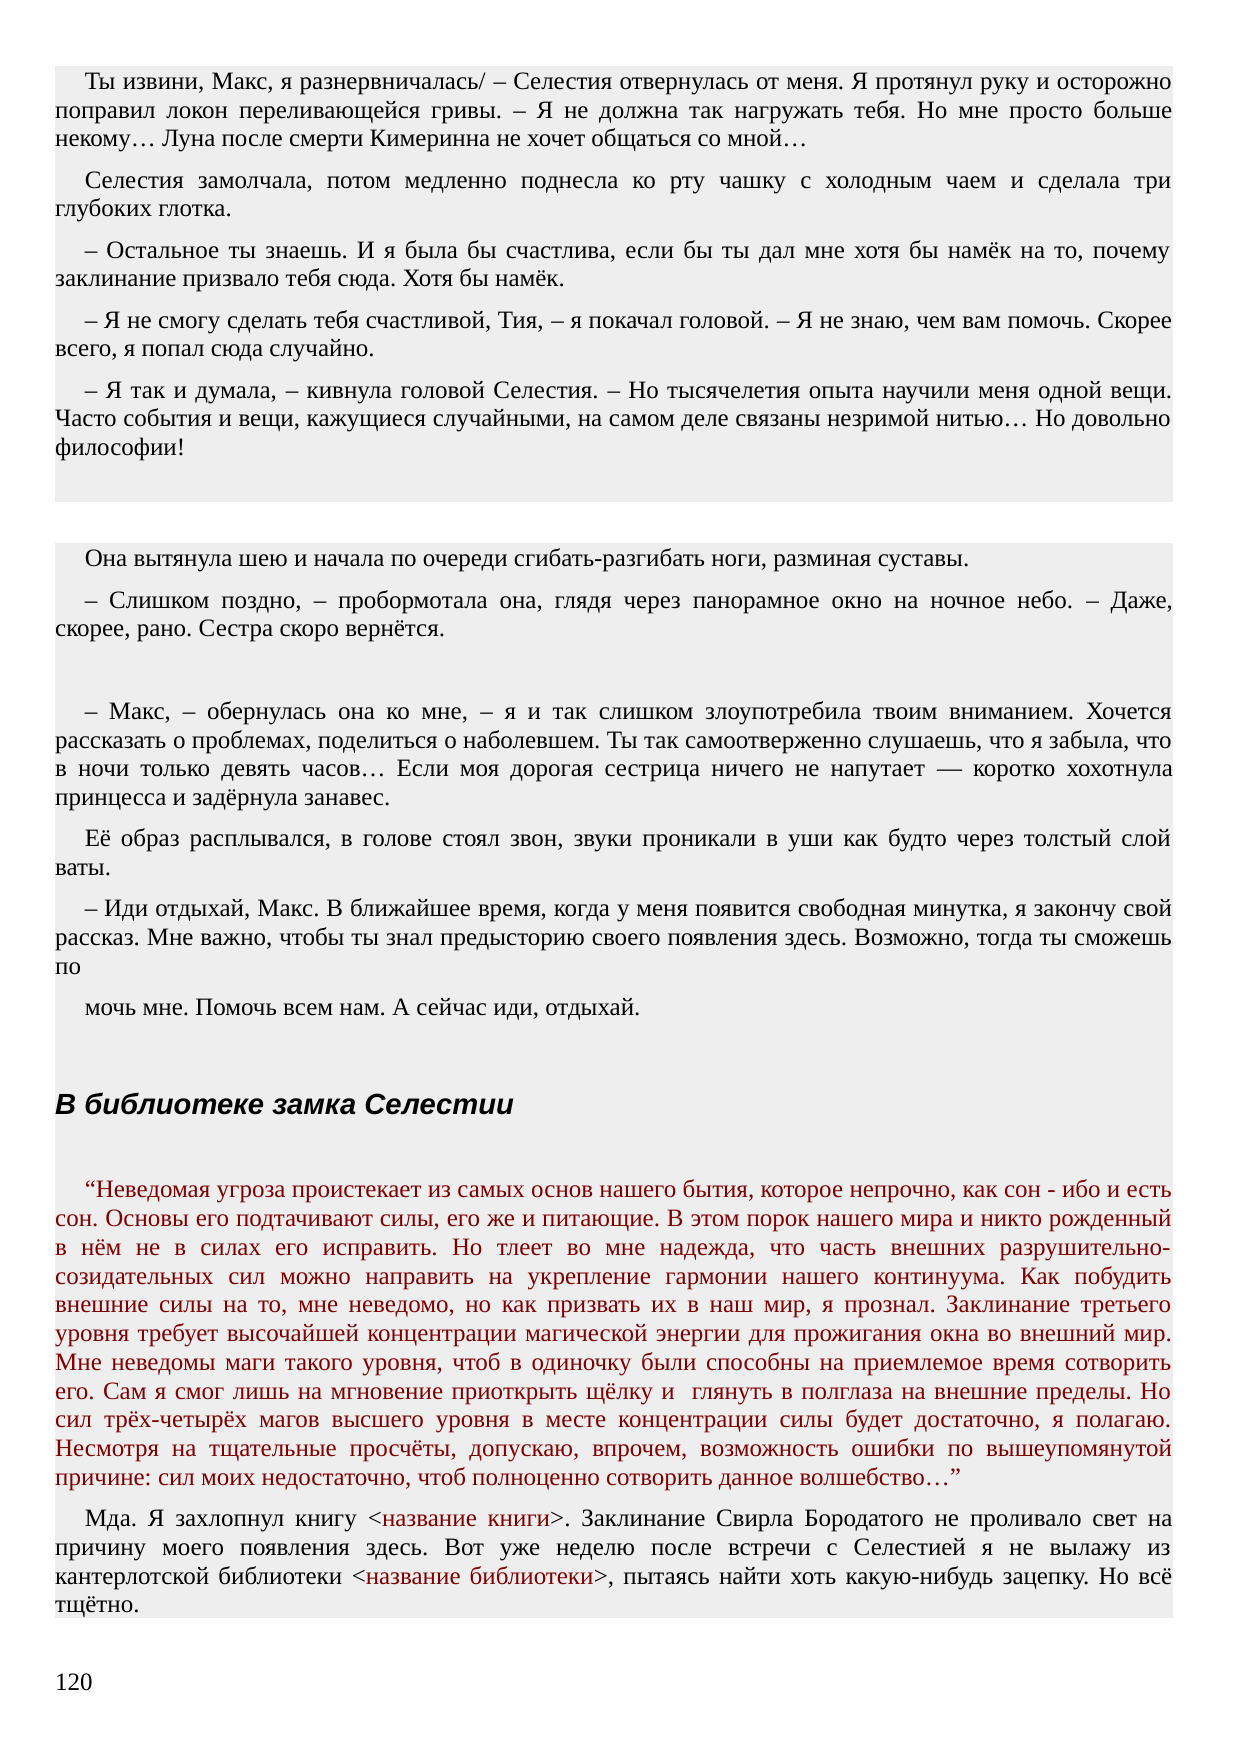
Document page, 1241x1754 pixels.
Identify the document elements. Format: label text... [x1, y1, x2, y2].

text – Слишком поздно, – пробормотала она, глядя через панорамное окно на ночное небо. – Даже, скорее, рано. Сестра скоро вернётся. [55, 585, 1173, 642]
text Она вытянула шею и начала по очереди сгибать-разгибать ноги, разминая суставы. [55, 543, 1173, 572]
text Мда. Я захлопнул книгу <название книги>. Заклинание Свирла Бородатого не проливало свет на причину моего появления здесь. Вот уже неделю после встречи с Селестией я не вылажу из кантерлотской библиотеки <название библиотеки>, пытаясь найти хоть какую-нибудь зацепку. Но всё тщётно. [55, 1503, 1173, 1618]
text – Я так и думала, – кивнула головой Селестия. – Но тысячелетия опыта научили меня одной вещи. Часто события и вещи, кажущиеся случайными, на самом деле связаны незримой нитью… Но довольно философии! [55, 375, 1173, 461]
text – Иди отдыхай, Макс. В ближайшее время, когда у меня появится свободная минутка, я закончу свой рассказ. Мне важно, чтобы ты знал предысторию своего появления здесь. Возможно, тогда ты сможешь по [55, 893, 1173, 980]
text Ты извини, Макс, я разнервничалась/ – Селестия отвернулась от меня. Я протянул руку и осторожно поправил локон переливающейся гривы. – Я не должна так нагружать тебя. Но мне просто больше некому… Луна после смерти Кимеринна не хочет общаться со мной… [55, 66, 1173, 152]
text – Я не смогу сделать тебя счастливой, Тия, – я покачал головой. – Я не знаю, чем вам помочь. Скорее всего, я попал сюда случайно. [55, 305, 1173, 362]
text мочь мне. Помочь всем нам. А сейчас иди, отдыхай. [55, 992, 1173, 1021]
text “Неведомая угроза проистекает из самых основ нашего бытия, которое непрочно, как сон - ибо и есть сон. Основы его подтачивают силы, его же и питающие. В этом порок нашего мира и никто рожденный в нём не в силах его исправить. Но тлеет во мне надежда, что часть внешних разрушительно-созидательных сил можно направить на укрепление гармонии нашего континуума. Как побудить внешние силы на то, мне неведомо, но как призвать их в наш мир, я прознал. Заклинание третьего уровня требует высочайшей концентрации магической энергии для прожигания окна во внешний мир. Мне неведомы маги такого уровня, чтоб в одиночку были способны на приемлемое время сотворить его. Сам я смог лишь на мгновение приоткрыть щёлку и глянуть в полглаза на внешние пределы. Но сил трёх-четырёх магов высшего уровня в месте концентрации силы будет достаточно, я полагаю. Несмотря на тщательные просчёты, допускаю, впрочем, возможность ошибки по вышеупомянутой причине: сил моих недостаточно, чтоб полноценно сотворить данное волшебство…” [55, 1174, 1173, 1491]
text – Остальное ты знаешь. И я была бы счастлива, если бы ты дал мне хотя бы намёк на то, почему заклинание призвало тебя сюда. Хотя бы намёк. [55, 235, 1173, 292]
text Селестия замолчала, потом медленно поднесла ко рту чашку с холодным чаем и сделала три глубоких глотка. [55, 165, 1173, 222]
text Её образ расплывался, в голове стоял звон, звуки проникали в уши как будто через толстый слой ваты. [55, 823, 1173, 881]
subtitle В библиотеке замка Селестии [55, 1087, 1173, 1121]
text – Макс, – обернулась она ко мне, – я и так слишком злоупотребила твоим вниманием. Хочется рассказать о проблемах, поделиться о наболевшем. Ты так самоотверженно слушаешь, что я забыла, что в ночи только девять часов… Если моя дорогая сестрица ничего не напутает — коротко хохотнула принцесса и задёрнула занавес. [55, 696, 1173, 811]
